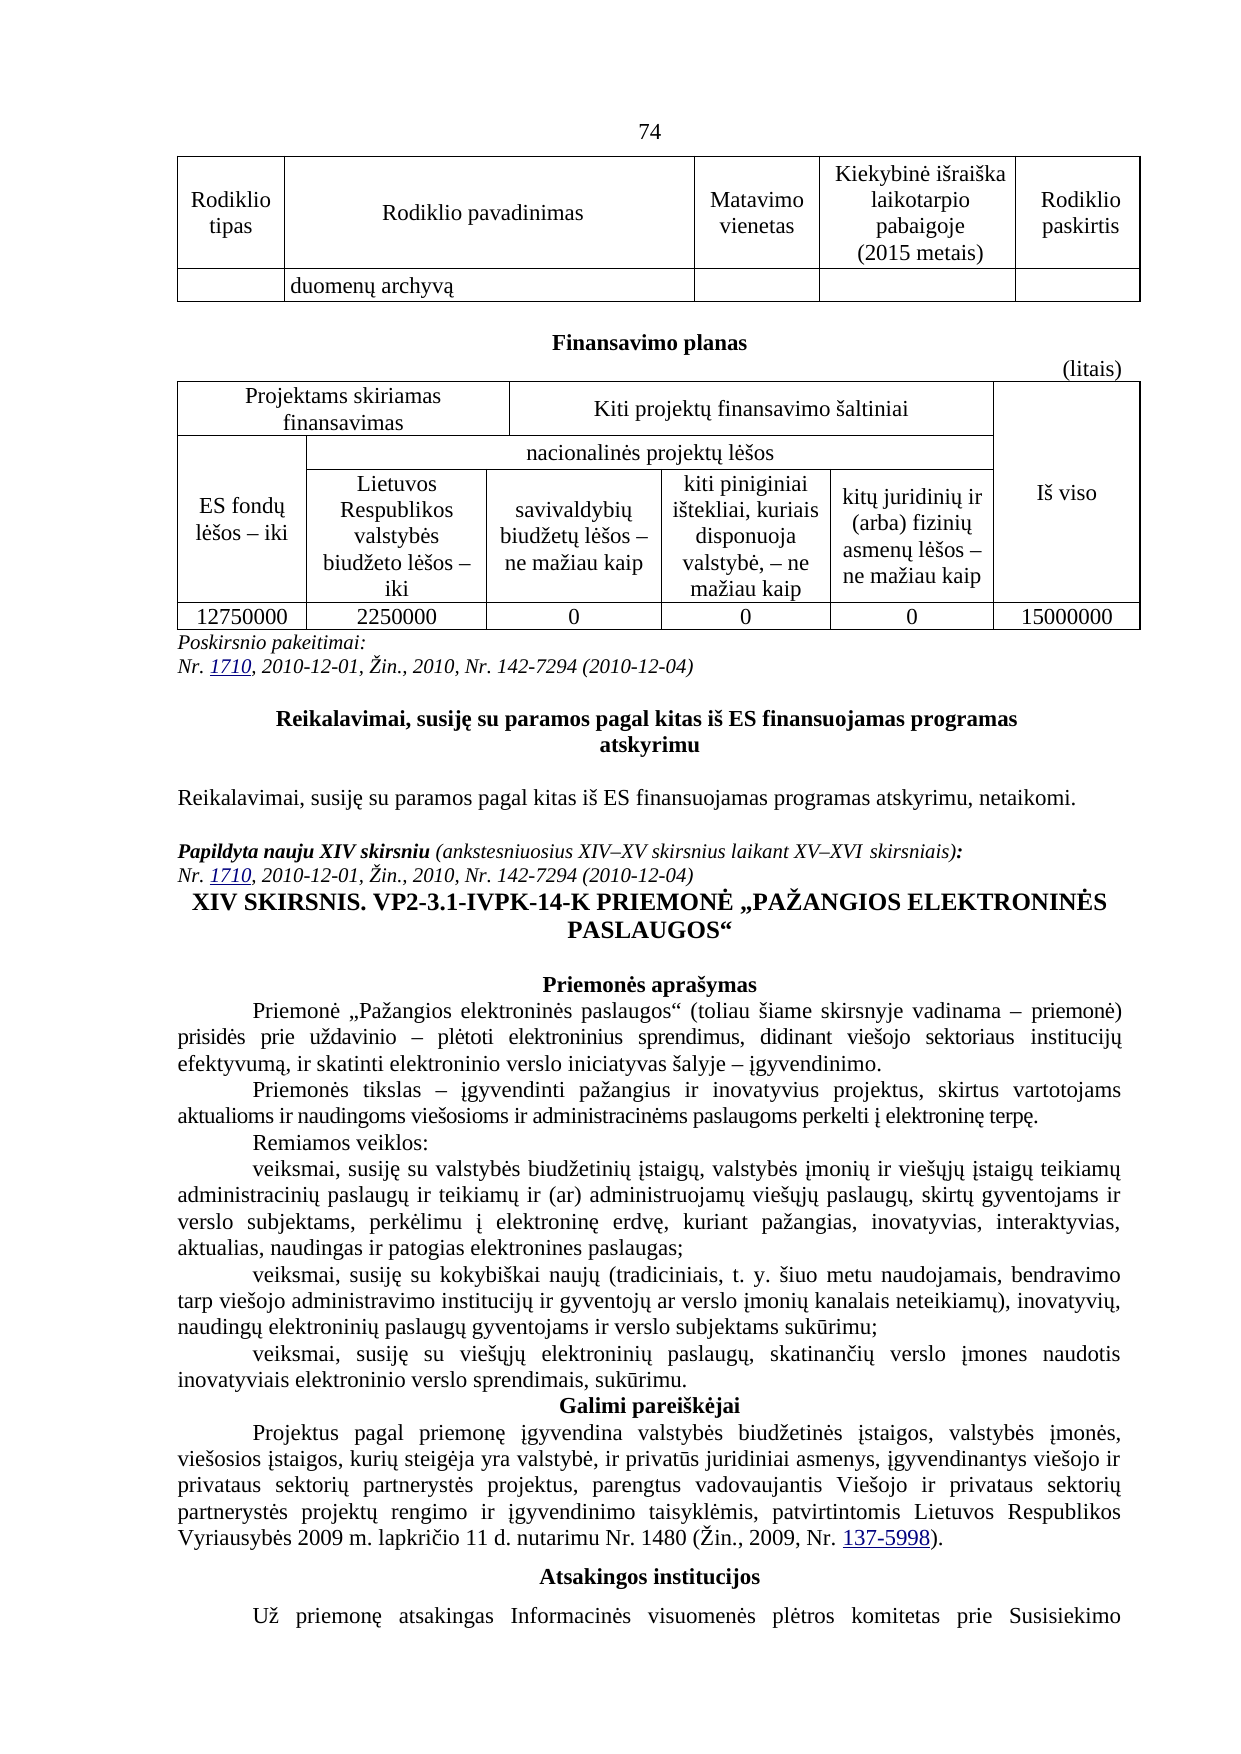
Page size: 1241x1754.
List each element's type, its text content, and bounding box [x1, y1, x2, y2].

table_cell kitų juridinių ir (arba) fizinių asmenų lėšos – ne mažiau kaip [831, 470, 993, 602]
table_header Iš viso [994, 382, 1139, 602]
table_cell ES fondų lėšos – iki [178, 436, 306, 602]
text (litais) [177, 355, 1122, 381]
table_header Projektams skiriamas finansavimas [178, 382, 509, 435]
table_header Rodiklio paskirtis [1016, 157, 1139, 268]
table_cell 0 [487, 603, 661, 629]
text Nr. 1710, 2010-12-01, Žin., 2010, Nr. 142-7294 (2010-12-04) [177, 863, 1122, 887]
table_header Rodiklio pavadinimas [285, 157, 694, 268]
table_cell 15000000 [994, 603, 1139, 629]
table_cell [178, 269, 284, 301]
text XIV SKIRSNIS. VP2-3.1-IVPK-14-K PRIEMONĖ „PAŽANGIOS ELEKTRONINĖS PASLAUGOS“ [177, 887, 1122, 944]
text Galimi pareiškėjai [177, 1392, 1122, 1419]
table_cell 12750000 [178, 603, 306, 629]
text Priemonė „Pažangios elektroninės paslaugos“ (toliau šiame skirsnyje vadinama – priemonė) prisidės prie uždavinio – plėtoti elektroninius sprendimus, didinant viešojo sektoriaus institucijų efektyvumą, ir skatinti elektroninio verslo iniciatyvas šalyje – įgyvendinimo. [177, 997, 1122, 1076]
table_cell kiti piniginiai ištekliai, kuriais disponuoja valstybė, – ne mažiau kaip [662, 470, 830, 602]
table_cell 0 [831, 603, 993, 629]
text veiksmai, susiję su kokybiškai naujų (tradiciniais, t. y. šiuo metu naudojamais, bendravimo tarp viešojo administravimo institucijų ir gyventojų ar verslo įmonių kanalais neteikiamų), inovatyvių, naudingų elektroninių paslaugų gyventojams ir verslo subjektams sukūrimu; [177, 1261, 1122, 1340]
table_cell savivaldybių biudžetų lėšos – ne mažiau kaip [487, 470, 661, 602]
table_header Rodiklio tipas [178, 157, 284, 268]
table_header Kiekybinė išraiška laikotarpio pabaigoje (2015 metais) [820, 157, 1015, 268]
text Reikalavimai, susiję su paramos pagal kitas iš ES finansuojamas programas atskyrimu [177, 704, 1122, 757]
table_cell [820, 269, 1015, 301]
text Priemonės aprašymas [177, 971, 1122, 997]
table_cell [695, 269, 819, 301]
text Priemonės tikslas – įgyvendinti pažangius ir inovatyvius projektus, skirtus vartotojams aktualioms ir naudingoms viešosioms ir administracinėms paslaugoms perkelti į elektroninę terpę. [177, 1076, 1122, 1129]
table_cell Lietuvos Respublikos valstybės biudžeto lėšos – iki [307, 470, 486, 602]
text Finansavimo planas [177, 328, 1122, 355]
text Remiamos veiklos: [177, 1129, 1122, 1155]
text Atsakingos institucijos [177, 1563, 1122, 1589]
table_cell [1016, 269, 1139, 301]
table_cell 0 [662, 603, 830, 629]
table_cell nacionalinės projektų lėšos [307, 436, 993, 469]
table_cell 2250000 [307, 603, 486, 629]
table_header Matavimo vienetas [695, 157, 819, 268]
text Nr. 1710, 2010-12-01, Žin., 2010, Nr. 142-7294 (2010-12-04) [177, 654, 1122, 678]
text veiksmai, susiję su viešųjų elektroninių paslaugų, skatinančių verslo įmones naudotis inovatyviais elektroninio verslo sprendimais, sukūrimu. [177, 1340, 1122, 1392]
text veiksmai, susiję su valstybės biudžetinių įstaigų, valstybės įmonių ir viešųjų įstaigų teikiamų administracinių paslaugų ir teikiamų ir (ar) administruojamų viešųjų paslaugų, skirtų gyventojams ir verslo subjektams, perkėlimu į elektroninę erdvę, kuriant pažangias, inovatyvias, interaktyvias, aktualias, naudingas ir patogias elektronines paslaugas; [177, 1155, 1122, 1261]
table_header Kiti projektų finansavimo šaltiniai [510, 382, 993, 435]
text Projektus pagal priemonę įgyvendina valstybės biudžetinės įstaigos, valstybės įmonės, viešosios įstaigos, kurių steigėja yra valstybė, ir privatūs juridiniai asmenys, įgyvendinantys viešojo ir privataus sektorių partnerystės projektus, parengtus vadovaujantis Viešojo ir privataus sektorių partnerystės projektų rengimo ir įgyvendinimo taisyklėmis, patvirtintomis Lietuvos Respublikos Vyriausybės 2009 m. lapkričio 11 d. nutarimu Nr. 1480 (Žin., 2009, Nr. 137-5998). [177, 1419, 1122, 1551]
text Už priemonę atsakingas Informacinės visuomenės plėtros komitetas prie Susisiekimo [177, 1602, 1122, 1628]
text Papildyta nauju XIV skirsniu (ankstesniuosius XIV–XV skirsnius laikant XV–XVI skirsniais): [177, 839, 1122, 863]
text Reikalavimai, susiję su paramos pagal kitas iš ES finansuojamas programas atskyrimu, netaikomi. [177, 784, 1122, 810]
table_cell duomenų archyvą [285, 269, 694, 301]
text Poskirsnio pakeitimai: [177, 630, 1122, 654]
